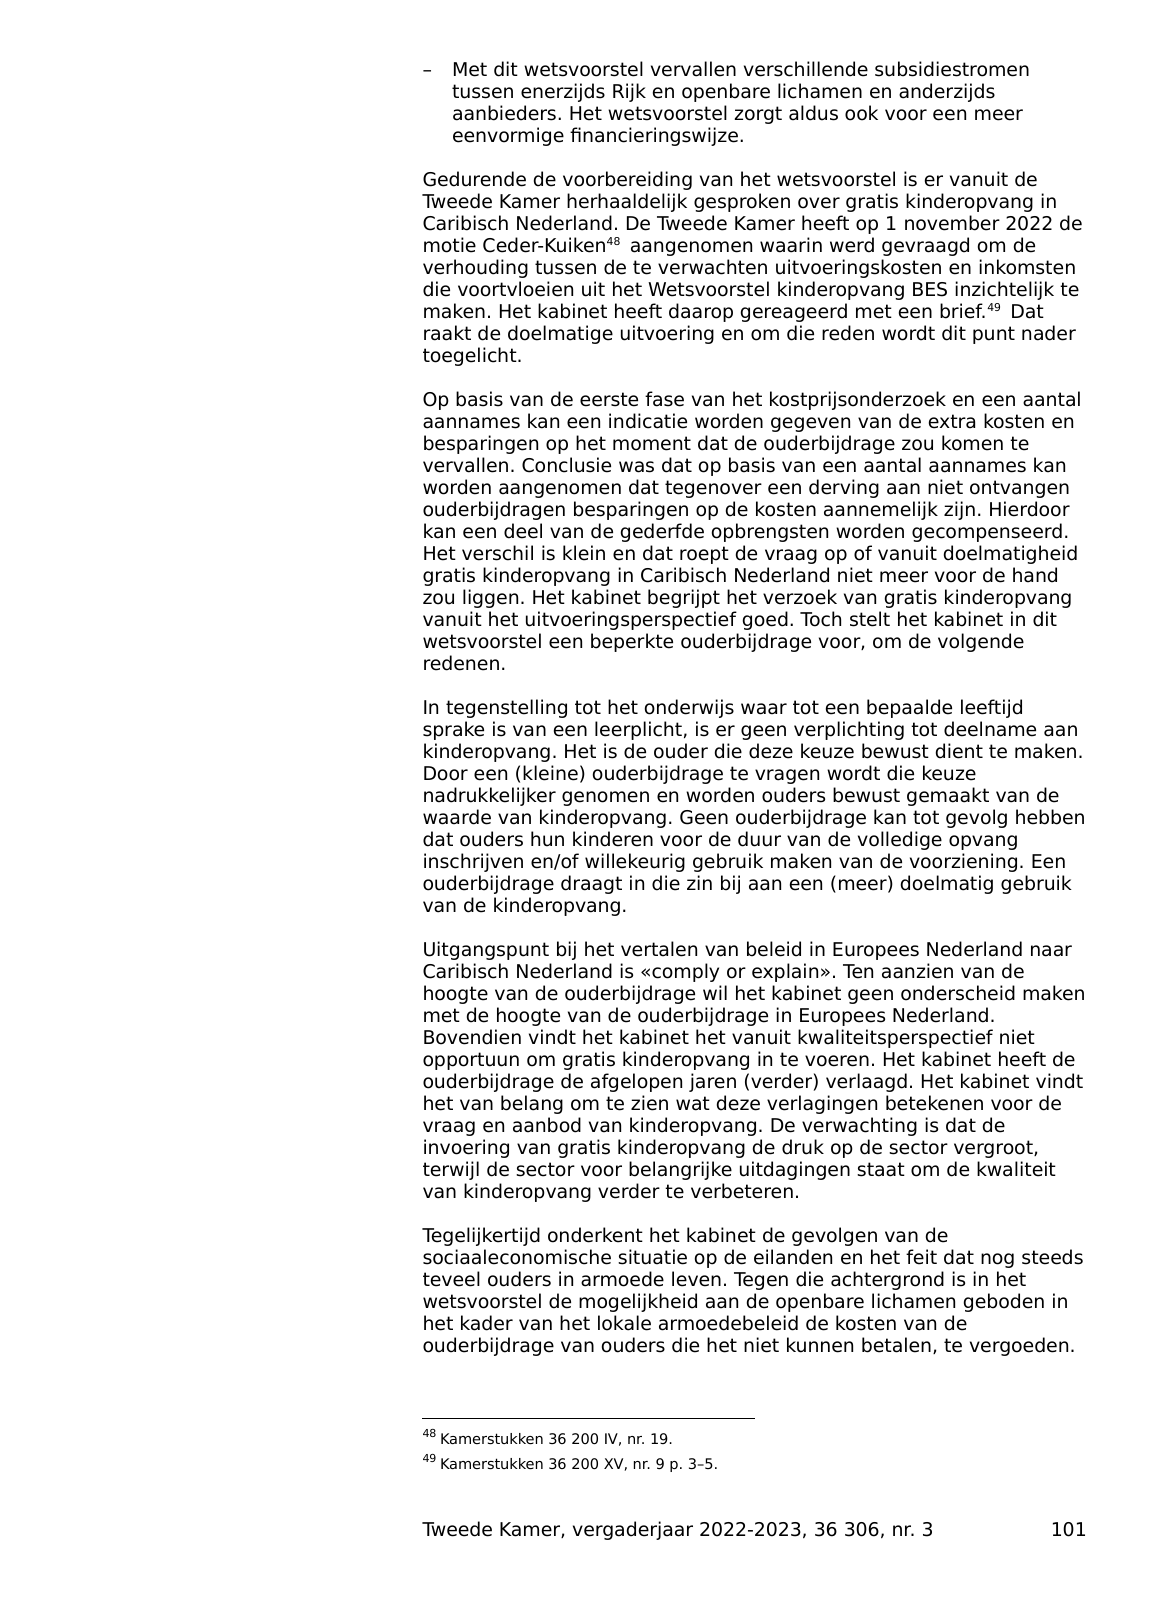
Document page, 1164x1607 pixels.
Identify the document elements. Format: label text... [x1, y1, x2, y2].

text In tegenstelling tot het onderwijs waar tot een bepaalde leeftijd sprake is van een leerplicht, is er geen verplichting tot deelname aan kinderopvang. Het is de ouder die deze keuze bewust dient te maken. Door een (kleine) ouderbijdrage te vragen wordt die keuze nadrukkelijker genomen en worden ouders bewust gemaakt van de waarde van kinderopvang. Geen ouderbijdrage kan tot gevolg hebben dat ouders hun kinderen voor de duur van de volledige opvang inschrijven en/of willekeurig gebruik maken van de voorziening. Een ouderbijdrage draagt in die zin bij aan een (meer) doelmatig gebruik van de kinderopvang. [422, 697, 1087, 917]
text Kamerstukken 36 200 XV, nr. 9 p. 3–5. [422, 1452, 1087, 1474]
text – Met dit wetsvoorstel vervallen verschillende subsidiestromen tussen enerzijds Rijk en openbare lichamen en anderzijds aanbieders. Het wetsvoorstel zorgt aldus ook voor een meer eenvormige financieringswijze. [422, 59, 1087, 147]
text Kamerstukken 36 200 IV, nr. 19. [422, 1427, 1087, 1449]
text Uitgangspunt bij het vertalen van beleid in Europees Nederland naar Caribisch Nederland is «comply or explain». Ten aanzien van de hoogte van de ouderbijdrage wil het kabinet geen onderscheid maken met de hoogte van de ouderbijdrage in Europees Nederland. Bovendien vindt het kabinet het vanuit kwaliteitsperspectief niet opportuun om gratis kinderopvang in te voeren. Het kabinet heeft de ouderbijdrage de afgelopen jaren (verder) verlaagd. Het kabinet vindt het van belang om te zien wat deze verlagingen betekenen voor de vraag en aanbod van kinderopvang. De verwachting is dat de invoering van gratis kinderopvang de druk op de sector vergroot, terwijl de sector voor belangrijke uitdagingen staat om de kwaliteit van kinderopvang verder te verbeteren. [422, 939, 1087, 1203]
text Tegelijkertijd onderkent het kabinet de gevolgen van de sociaaleconomische situatie op de eilanden en het feit dat nog steeds teveel ouders in armoede leven. Tegen die achtergrond is in het wetsvoorstel de mogelijkheid aan de openbare lichamen geboden in het kader van het lokale armoedebeleid de kosten van de ouderbijdrage van ouders die het niet kunnen betalen, te vergoeden. [422, 1225, 1087, 1357]
text Gedurende de voorbereiding van het wetsvoorstel is er vanuit de Tweede Kamer herhaaldelijk gesproken over gratis kinderopvang in Caribisch Nederland. De Tweede Kamer heeft op 1 november 2022 de motie Ceder-Kuiken aangenomen waarin werd gevraagd om de verhouding tussen de te verwachten uitvoeringskosten en inkomsten die voortvloeien uit het Wetsvoorstel kinderopvang BES inzichtelijk te maken. Het kabinet heeft daarop gereageerd met een brief. Dat raakt de doelmatige uitvoering en om die reden wordt dit punt nader toegelicht. [422, 169, 1087, 367]
text Op basis van de eerste fase van het kostprijsonderzoek en een aantal aannames kan een indicatie worden gegeven van de extra kosten en besparingen op het moment dat de ouderbijdrage zou komen te vervallen. Conclusie was dat op basis van een aantal aannames kan worden aangenomen dat tegenover een derving aan niet ontvangen ouderbijdragen besparingen op de kosten aannemelijk zijn. Hierdoor kan een deel van de gederfde opbrengsten worden gecompenseerd. Het verschil is klein en dat roept de vraag op of vanuit doelmatigheid gratis kinderopvang in Caribisch Nederland niet meer voor de hand zou liggen. Het kabinet begrijpt het verzoek van gratis kinderopvang vanuit het uitvoeringsperspectief goed. Toch stelt het kabinet in dit wetsvoorstel een beperkte ouderbijdrage voor, om de volgende redenen. [422, 389, 1087, 675]
